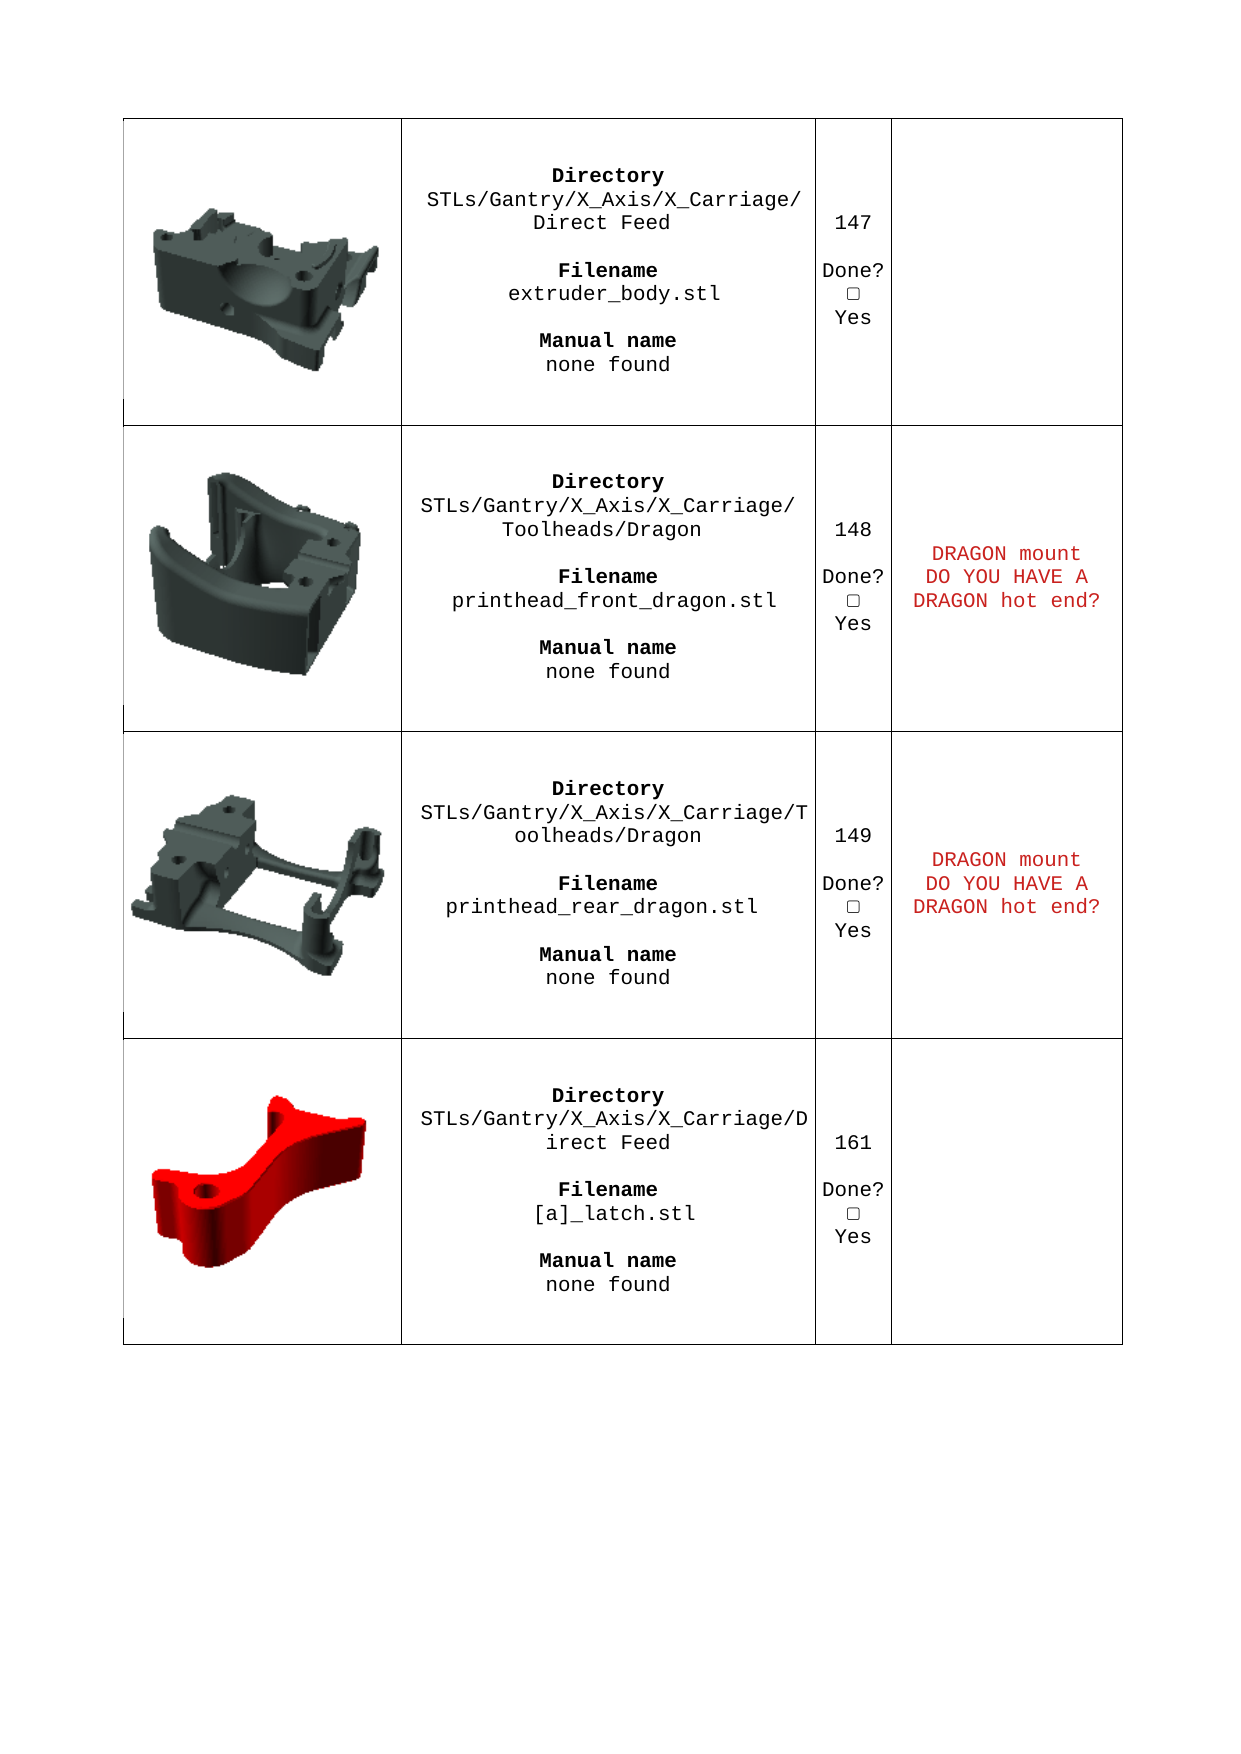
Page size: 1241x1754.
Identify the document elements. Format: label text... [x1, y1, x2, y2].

picture [123, 734, 401, 1012]
table_cell [124, 399, 401, 425]
table_cell Directory STLs/Gantry/X_Axis/X_Carriage/Direct Feed Filename [a]_latch.stl Manual name none found [402, 1039, 815, 1344]
picture [123, 121, 401, 399]
picture [123, 427, 401, 705]
table_cell 147 Done? ▢ Yes [816, 119, 891, 425]
table_cell [124, 1012, 401, 1038]
table_cell [892, 119, 1122, 425]
table_cell 149 Done? ▢ Yes [816, 732, 891, 1038]
table_cell [124, 1318, 401, 1344]
table_cell Directory STLs/Gantry/X_Axis/X_Carriage/Toolheads/Dragon Filename printhead_rear_dragon.stl Manual name none found [402, 732, 815, 1038]
table_cell Directory STLs/Gantry/X_Axis/X_Carriage/Toolheads/Dragon Filename printhead_front_dragon.stl Manual name none found [402, 426, 815, 731]
table_cell DRAGON mount DO YOU HAVE A DRAGON hot end? [892, 426, 1122, 731]
picture [123, 1040, 401, 1318]
table_cell DRAGON mount DO YOU HAVE A DRAGON hot end? [892, 732, 1122, 1038]
table_cell [124, 705, 401, 731]
table_cell [892, 1039, 1122, 1344]
table_cell 148 Done? ▢ Yes [816, 426, 891, 731]
table_cell Directory STLs/Gantry/X_Axis/X_Carriage/ Direct Feed Filename extruder_body.stl Manual name none found [402, 119, 815, 425]
table_cell 161 Done? ▢ Yes [816, 1039, 891, 1344]
